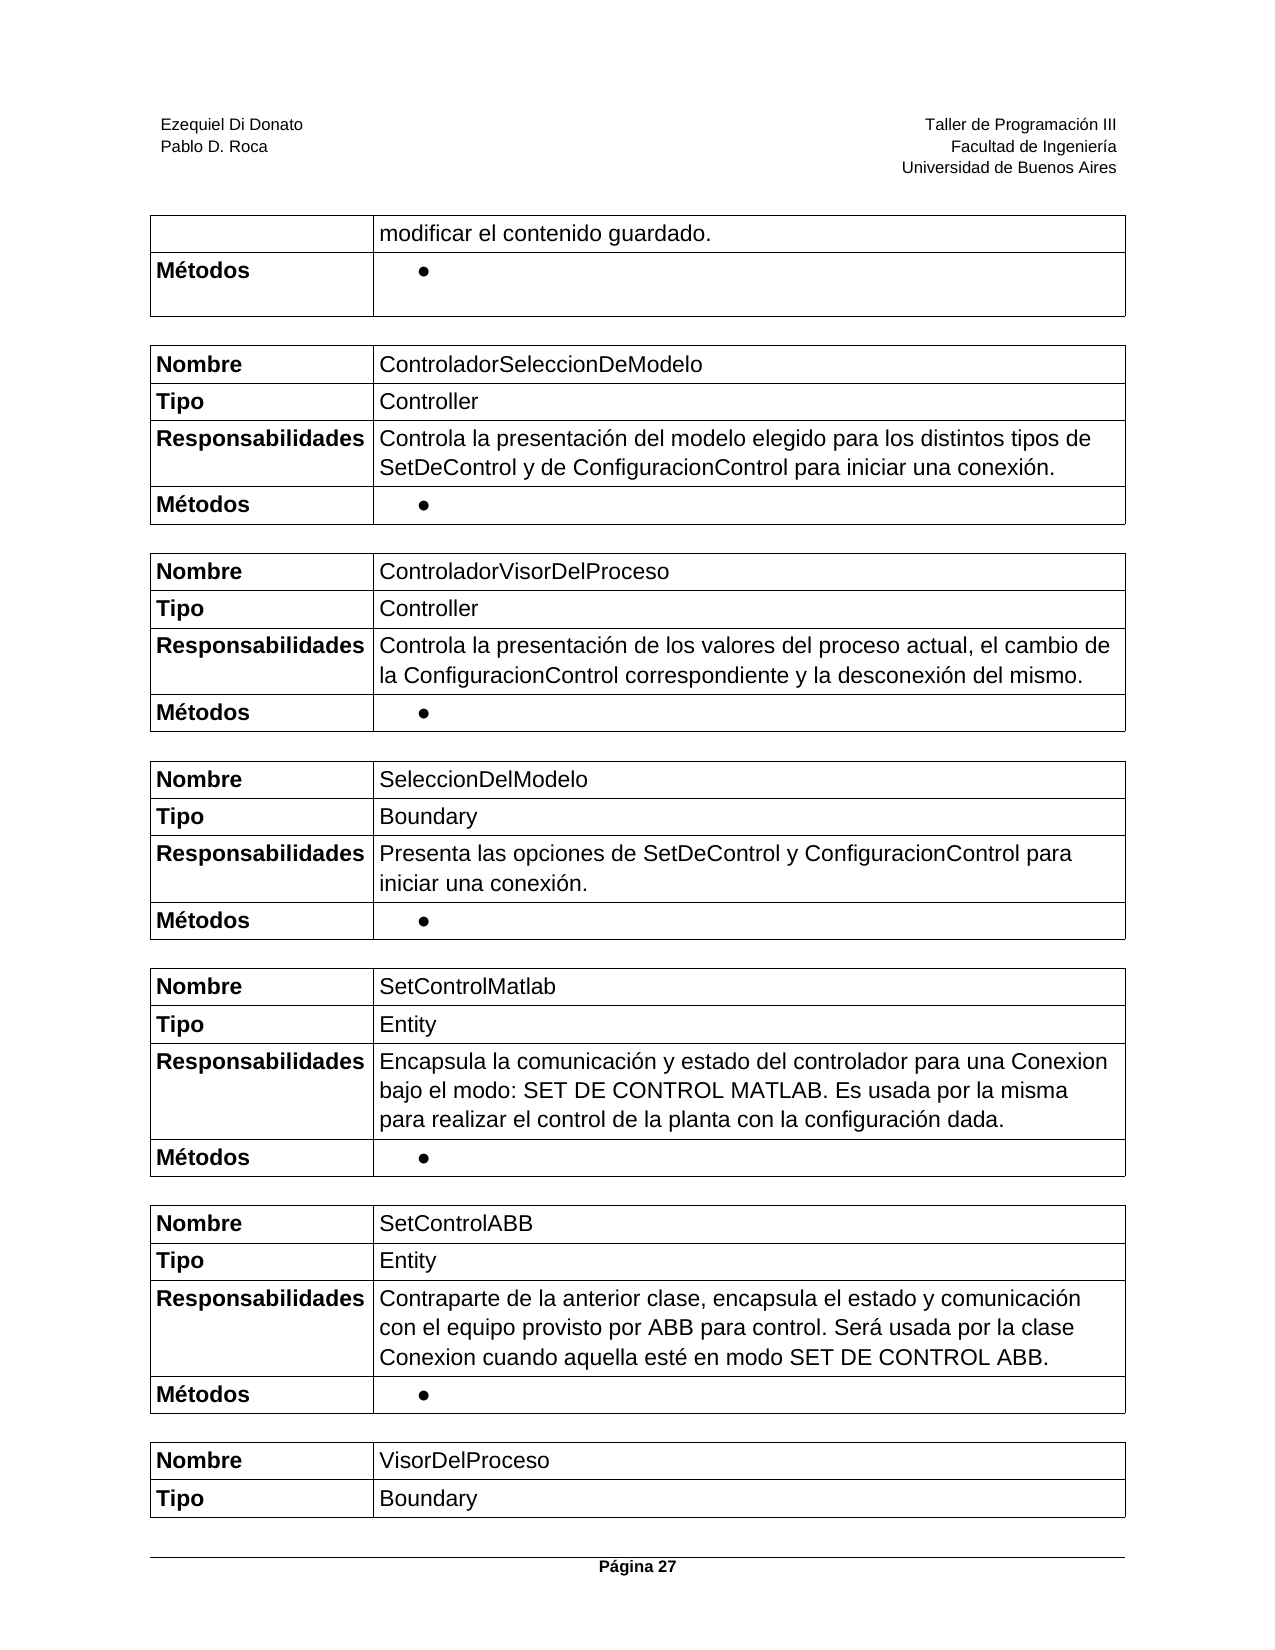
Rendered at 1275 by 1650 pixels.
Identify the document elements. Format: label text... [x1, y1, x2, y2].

table_cell [374, 695, 1125, 731]
table_cell Tipo [151, 1006, 373, 1043]
table_header SeleccionDelModelo [374, 762, 1125, 798]
table_cell Encapsula la comunicación y estado del controlador para una Conexion bajo el modo: SET DE CONTROL MATLAB. Es usada por la misma para realizar el control de la planta con la configuración dada. [374, 1044, 1125, 1138]
table_cell Controller [374, 591, 1125, 627]
table_cell modificar el contenido guardado. [374, 216, 1125, 252]
table_header Nombre [151, 346, 373, 383]
table_cell Métodos [151, 253, 373, 316]
table_header ControladorSeleccionDeModelo [374, 346, 1125, 383]
table_header Nombre [151, 969, 373, 1005]
table_cell Responsabilidades [151, 836, 373, 902]
table_cell Boundary [374, 799, 1125, 835]
table_cell Controla la presentación de los valores del proceso actual, el cambio de la ConfiguracionControl correspondiente y la desconexión del mismo. [374, 629, 1125, 694]
table_cell Tipo [151, 591, 373, 627]
table_cell Responsabilidades [151, 1044, 373, 1138]
table_cell Tipo [151, 384, 373, 420]
table_cell Tipo [151, 799, 373, 835]
table_cell [374, 1377, 1125, 1413]
table_cell Métodos [151, 903, 373, 939]
table_header Nombre [151, 762, 373, 798]
table_cell [374, 1140, 1125, 1176]
table_cell [151, 216, 373, 252]
table_cell Contraparte de la anterior clase, encapsula el estado y comunicación con el equipo provisto por ABB para control. Será usada por la clase Conexion cuando aquella esté en modo SET DE CONTROL ABB. [374, 1281, 1125, 1376]
table_cell Boundary [374, 1480, 1125, 1517]
table_cell Métodos [151, 695, 373, 731]
table_cell Responsabilidades [151, 1281, 373, 1376]
table_cell Controller [374, 384, 1125, 420]
table_header SetControlMatlab [374, 969, 1125, 1005]
table_cell Métodos [151, 487, 373, 523]
table_cell [374, 903, 1125, 939]
table_header VisorDelProceso [374, 1443, 1125, 1479]
table_cell Métodos [151, 1377, 373, 1413]
table_cell Controla la presentación del modelo elegido para los distintos tipos de SetDeControl y de ConfiguracionControl para iniciar una conexión. [374, 421, 1125, 486]
table_cell Entity [374, 1006, 1125, 1043]
table_header Nombre [151, 554, 373, 590]
table_cell Presenta las opciones de SetDeControl y ConfiguracionControl para iniciar una conexión. [374, 836, 1125, 902]
table_header Nombre [151, 1206, 373, 1242]
table_header Nombre [151, 1443, 373, 1479]
table_cell [374, 253, 1125, 316]
table_cell Tipo [151, 1480, 373, 1517]
table_cell Responsabilidades [151, 421, 373, 486]
table_cell [374, 487, 1125, 523]
table_cell Responsabilidades [151, 629, 373, 694]
table_cell Tipo [151, 1244, 373, 1279]
table_cell Entity [374, 1244, 1125, 1279]
table_cell Métodos [151, 1140, 373, 1176]
table_header ControladorVisorDelProceso [374, 554, 1125, 590]
table_header SetControlABB [374, 1206, 1125, 1242]
